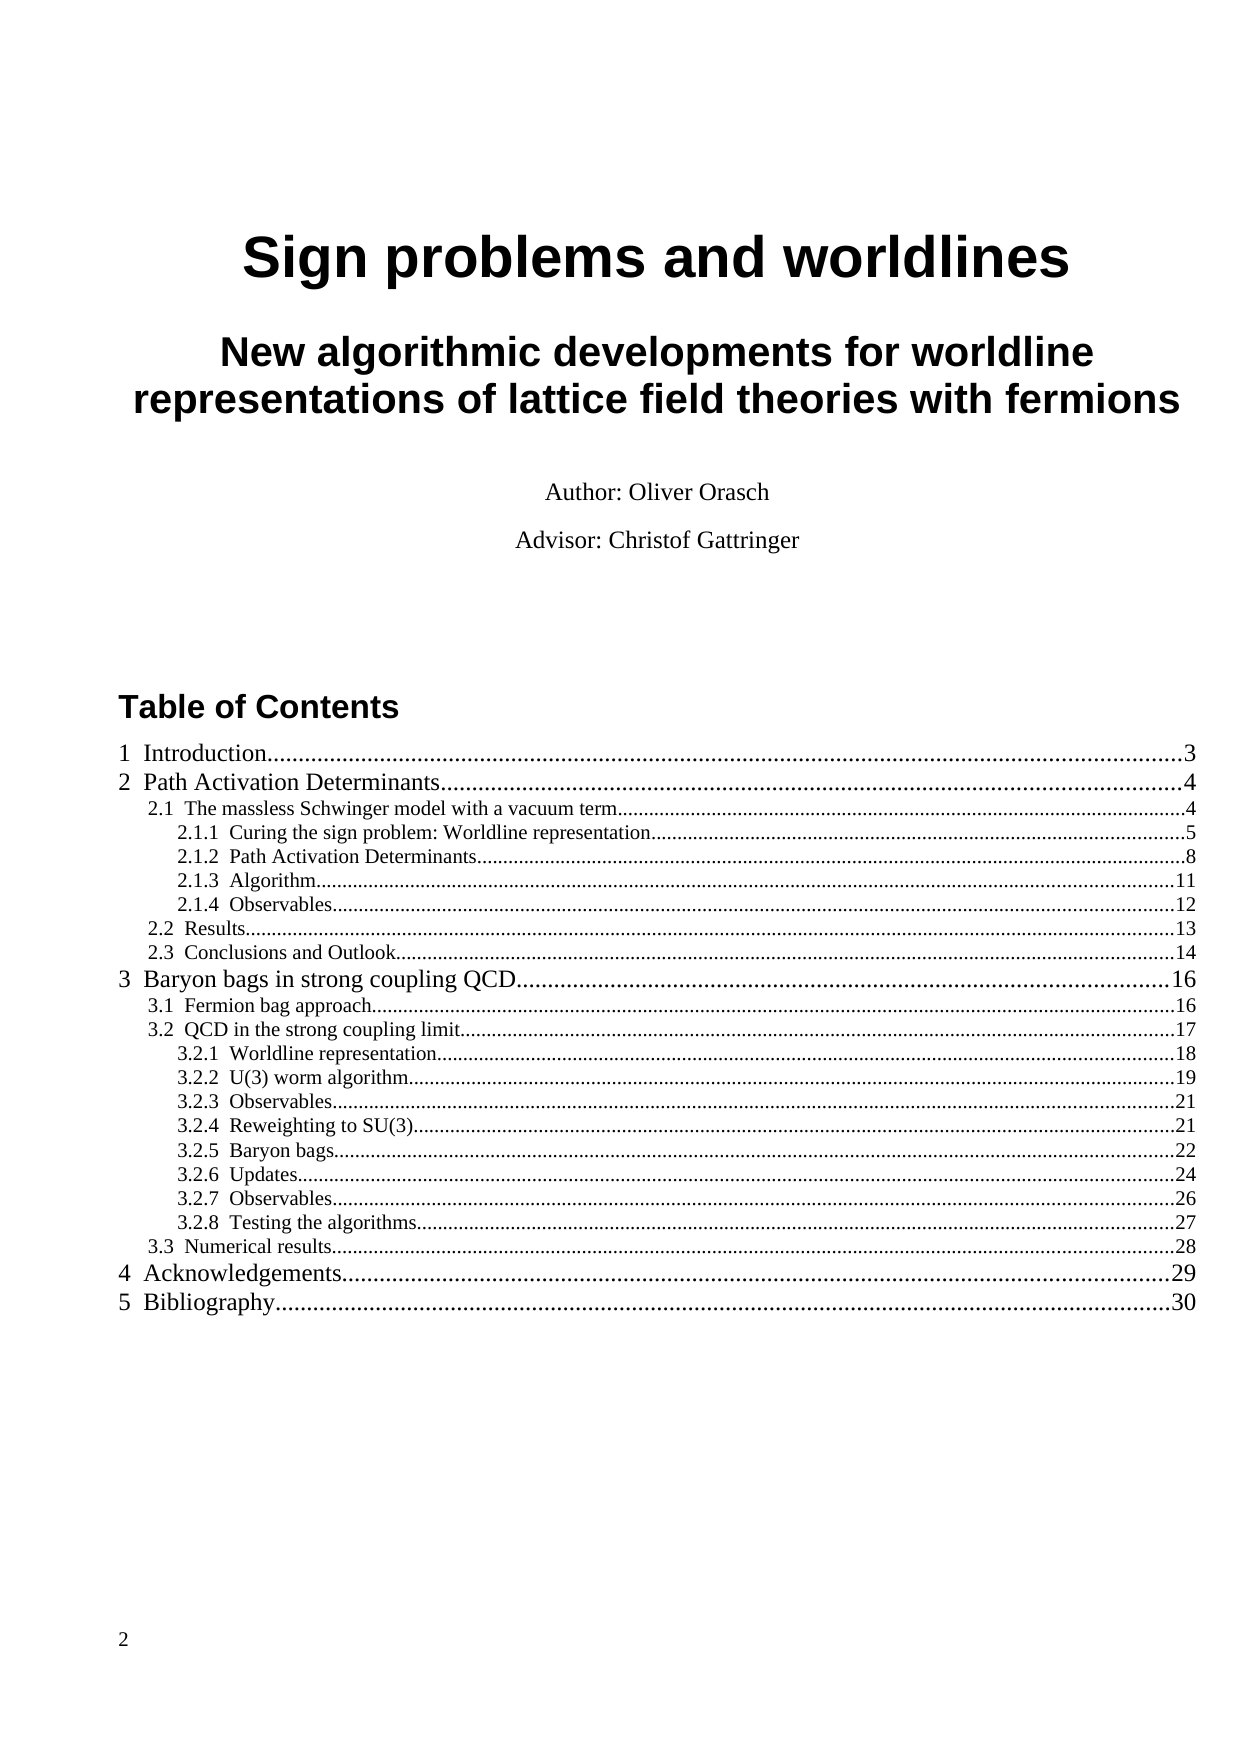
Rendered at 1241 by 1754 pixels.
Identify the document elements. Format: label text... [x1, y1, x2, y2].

text 2.1.2 Path Activation Determinants 8 [177, 844, 1196, 868]
text 4 Acknowledgements 29 [118, 1258, 1196, 1287]
text 2.1.3 Algorithm 11 [177, 868, 1196, 892]
text 2.1.4 Observables 12 [177, 892, 1196, 916]
subtitle Table of Contents [118, 687, 1196, 726]
text Author: Oliver Orasch [118, 477, 1196, 506]
text 2.2 Results 13 [148, 916, 1196, 940]
text 3.2.4 Reweighting to SU(3) 21 [177, 1113, 1196, 1137]
text 3.2.7 Observables 26 [177, 1186, 1196, 1210]
text 1 Introduction 3 [118, 738, 1196, 767]
title New algorithmic developments for worldline representations of lattice field theories with fermions [118, 327, 1196, 423]
text 5 Bibliography 30 [118, 1287, 1196, 1315]
text 3.2.8 Testing the algorithms 27 [177, 1210, 1196, 1234]
text 2.1.1 Curing the sign problem: Worldline representation 5 [177, 820, 1196, 844]
text 3.2 QCD in the strong coupling limit 17 [148, 1017, 1196, 1041]
text 3.3 Numerical results 28 [148, 1234, 1196, 1258]
text 3.2.5 Baryon bags 22 [177, 1137, 1196, 1162]
title Sign problems and worldlines [118, 222, 1196, 289]
text 2.3 Conclusions and Outlook 14 [148, 940, 1196, 964]
text 3 Baryon bags in strong coupling QCD 16 [118, 964, 1196, 993]
text 2 Path Activation Determinants 4 [118, 767, 1196, 796]
text 3.2.6 Updates 24 [177, 1162, 1196, 1186]
text 3.1 Fermion bag approach 16 [148, 993, 1196, 1017]
text Advisor: Christof Gattringer [118, 525, 1196, 554]
text 3.2.1 Worldline representation 18 [177, 1041, 1196, 1065]
text 2.1 The massless Schwinger model with a vacuum term 4 [148, 796, 1196, 820]
text 3.2.3 Observables 21 [177, 1089, 1196, 1113]
text 3.2.2 U(3) worm algorithm 19 [177, 1065, 1196, 1089]
